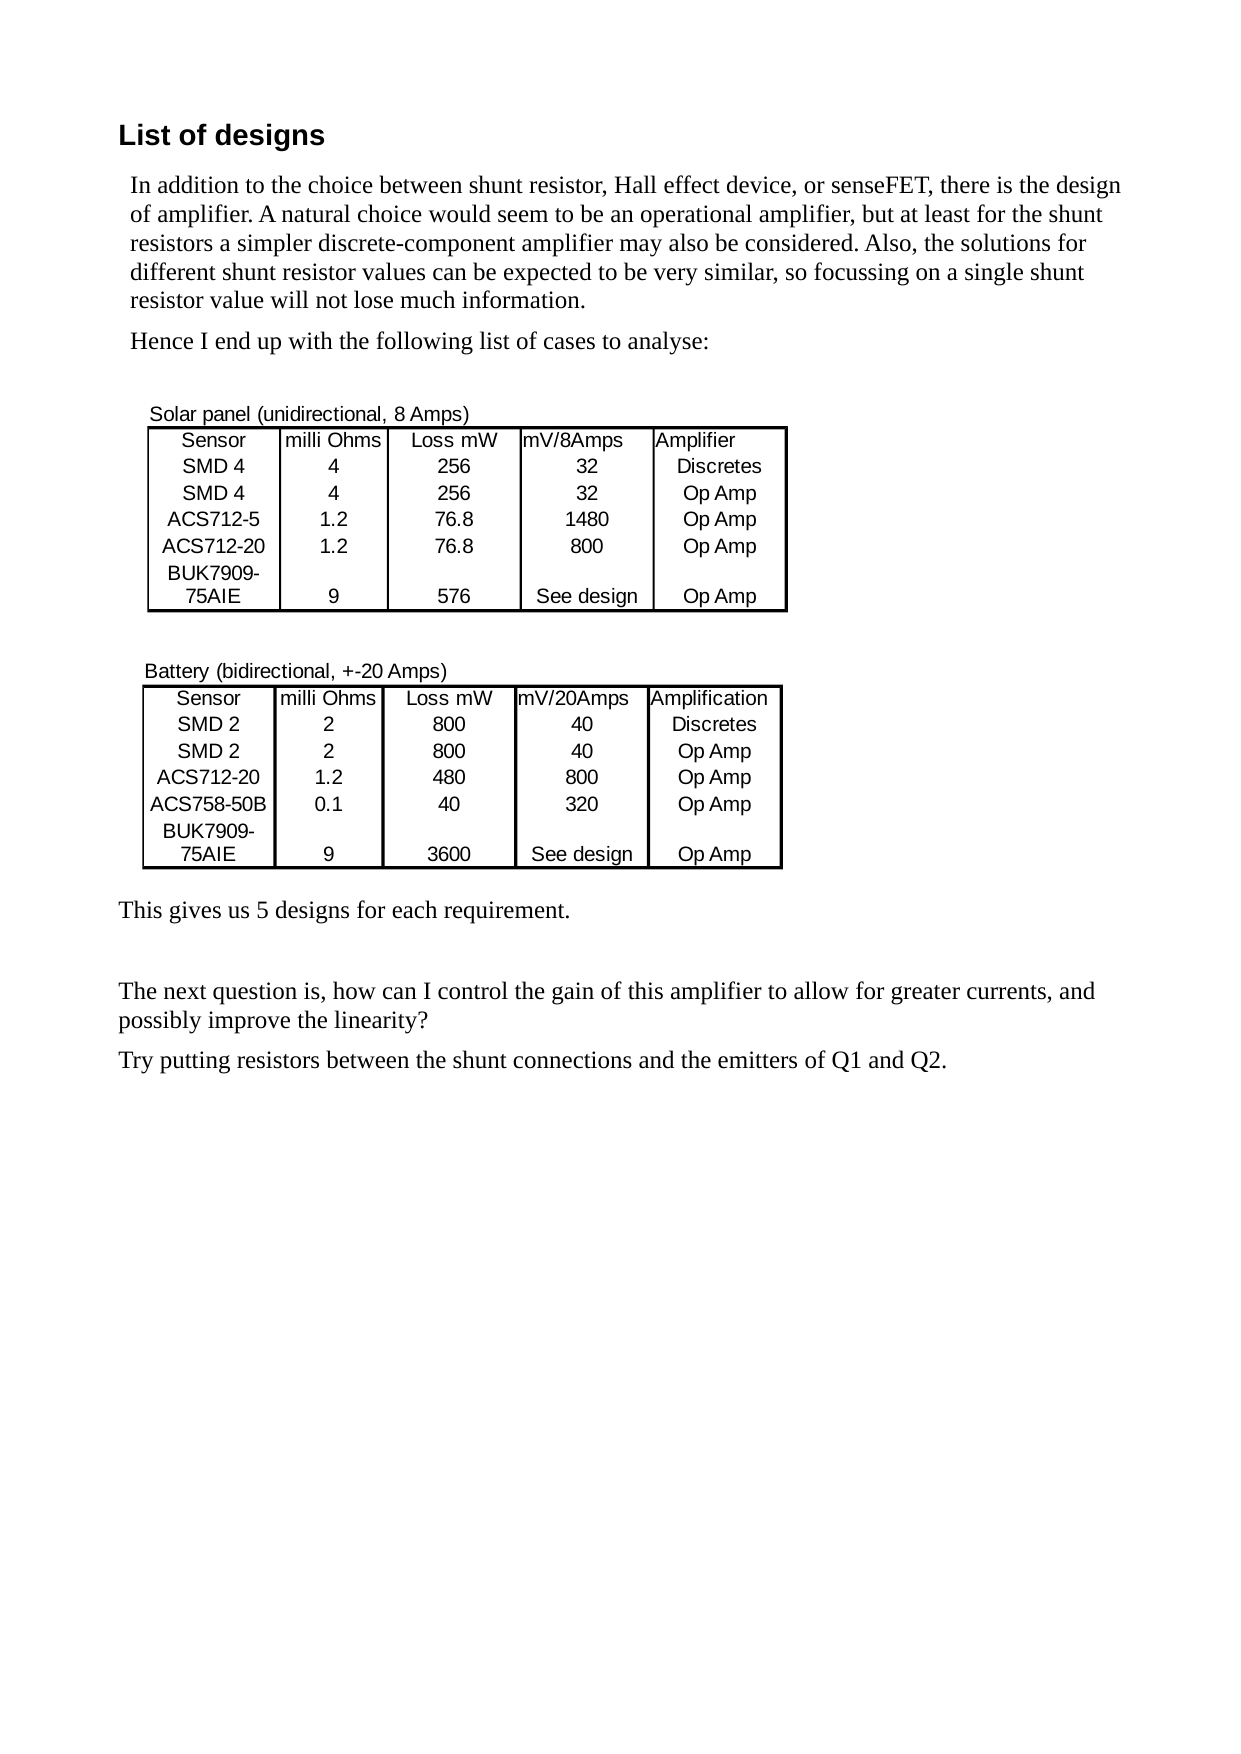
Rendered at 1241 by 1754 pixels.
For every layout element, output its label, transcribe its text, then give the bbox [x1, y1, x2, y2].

text The next question is, how can I control the gain of this amplifier to allow for greater currents, and possibly improve the linearity? [118, 976, 1122, 1033]
text Try putting resistors between the shunt connections and the emitters of Q1 and Q2. [118, 1045, 1122, 1074]
text This gives us 5 designs for each requirement. [118, 895, 1122, 923]
text Hence I end up with the following list of cases to analyse: [130, 326, 1122, 355]
subtitle List of designs [118, 118, 1122, 152]
text In addition to the choice between shunt resistor, Hall effect device, or senseFET, there is the design of amplifier. A natural choice would seem to be an operational amplifier, but at least for the shunt resistors a simpler discrete-component amplifier may also be considered. Also, the solutions for different shunt resistor values can be expected to be very similar, so focussing on a single shunt resistor value will not lose much information. [130, 170, 1122, 314]
